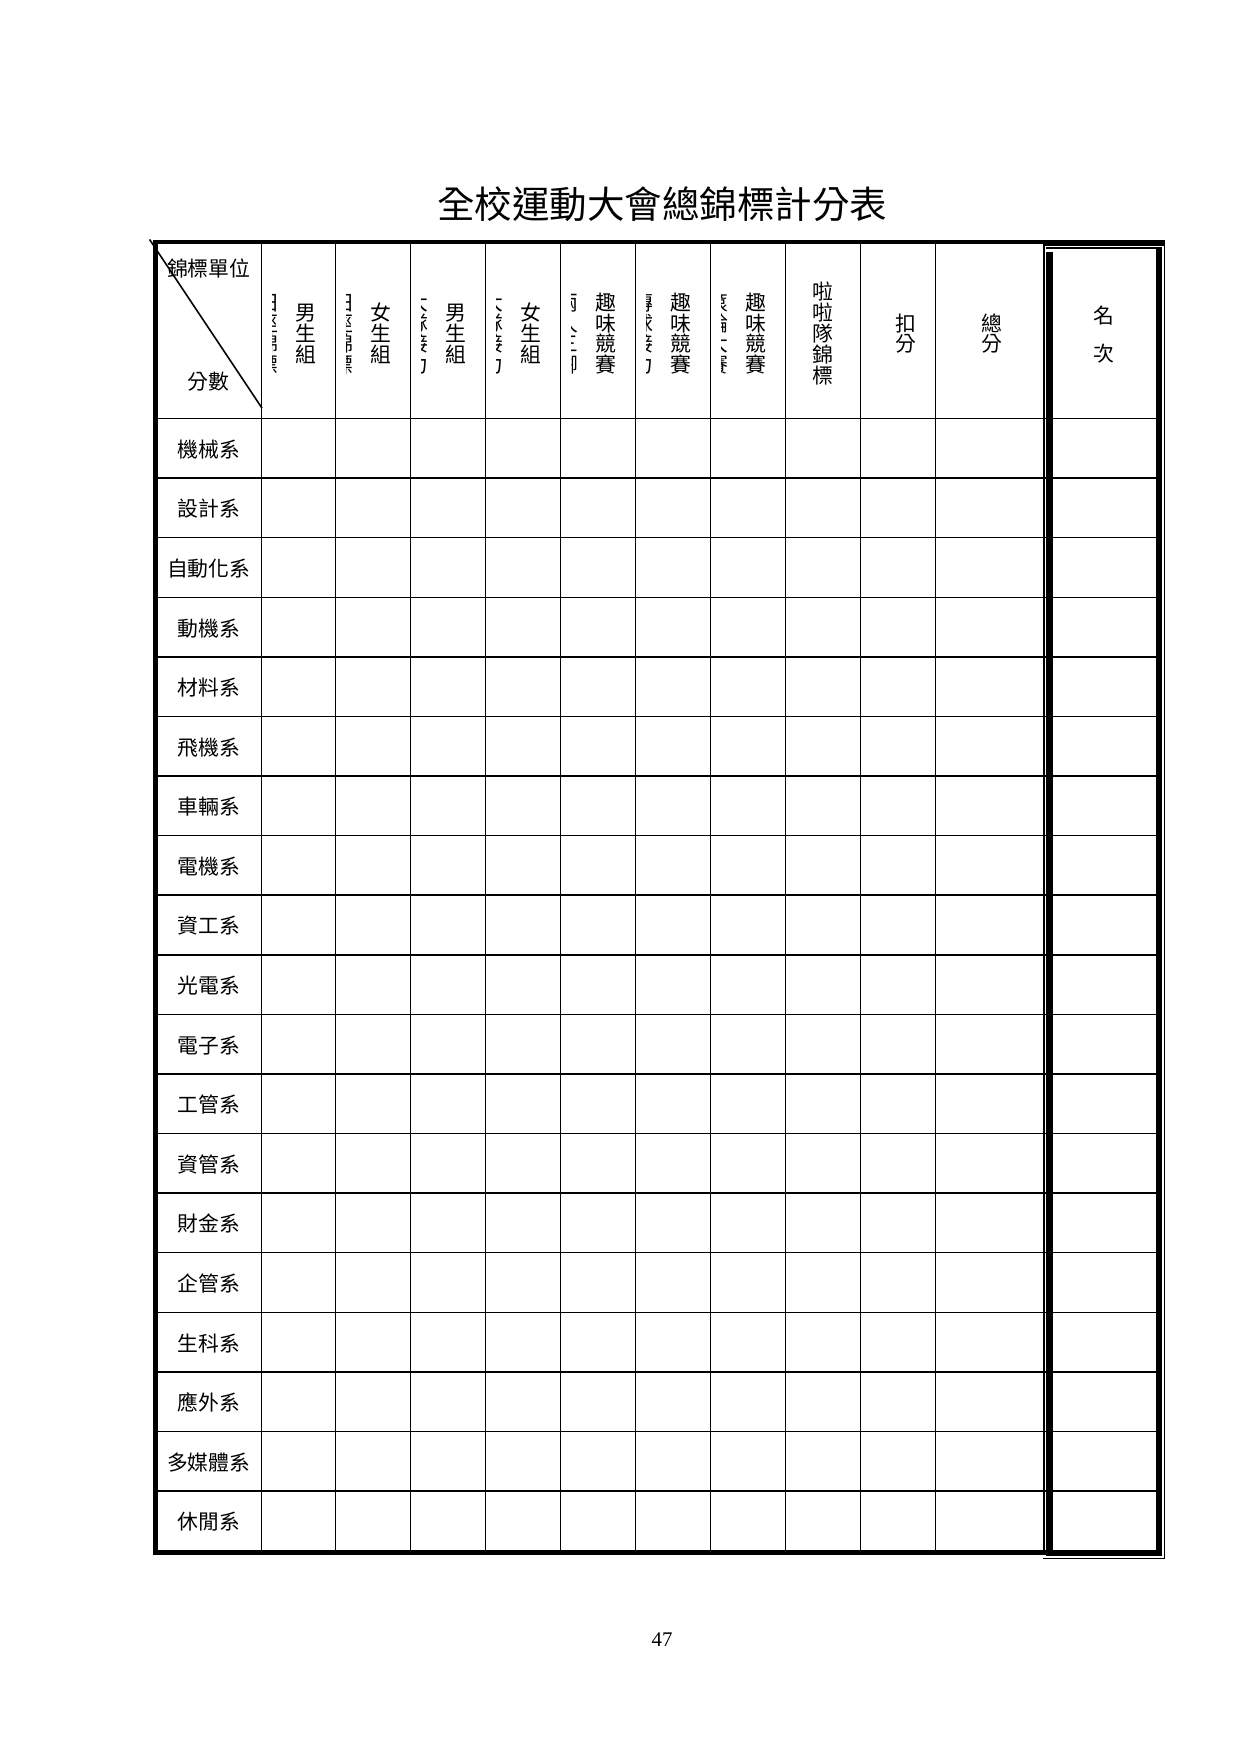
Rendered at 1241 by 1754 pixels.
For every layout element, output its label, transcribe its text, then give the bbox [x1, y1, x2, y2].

table_cell [336, 1194, 410, 1252]
table_cell [711, 1492, 785, 1550]
table_cell [262, 896, 335, 954]
table_cell [336, 956, 410, 1013]
table_cell [336, 658, 410, 716]
table_cell [861, 1253, 935, 1311]
table_cell [561, 777, 635, 835]
table_cell [786, 1134, 860, 1192]
table_cell [486, 1134, 560, 1192]
table_cell [711, 1432, 785, 1490]
table_cell [936, 896, 1043, 954]
table_cell 資管系 [158, 1134, 261, 1192]
table_cell [1053, 717, 1156, 775]
table_header 名 次 [1048, 249, 1156, 418]
table_cell [411, 1492, 485, 1550]
table_cell [936, 1253, 1043, 1311]
table_cell [486, 1015, 560, 1073]
table_cell 企管系 [158, 1253, 261, 1311]
table_cell [711, 1253, 785, 1311]
table_header 啦啦隊錦標 [786, 244, 860, 418]
table_cell [936, 658, 1043, 716]
table_cell [636, 538, 710, 596]
table_cell [711, 777, 785, 835]
table_cell [786, 1492, 860, 1550]
table_cell [561, 658, 635, 716]
table_header 總分 [936, 244, 1043, 418]
table_cell [1053, 1373, 1156, 1431]
table_cell [486, 956, 560, 1013]
table_cell 資工系 [158, 896, 261, 954]
table_cell [486, 1075, 560, 1133]
table_cell [786, 1194, 860, 1252]
table_cell [936, 1075, 1043, 1133]
table_cell [861, 1194, 935, 1252]
table_cell [411, 956, 485, 1013]
table_header 錦標單位 分數 [158, 256, 261, 418]
table_cell [1053, 538, 1156, 596]
table_cell [861, 1134, 935, 1192]
table_cell [262, 1313, 335, 1371]
table_cell [262, 658, 335, 716]
table_cell [336, 836, 410, 894]
table_cell [262, 1134, 335, 1192]
table_cell 設計系 [158, 479, 261, 537]
table_cell [336, 1313, 410, 1371]
table_cell [786, 538, 860, 596]
table_cell [786, 777, 860, 835]
table_cell [636, 658, 710, 716]
table_cell [561, 836, 635, 894]
table_cell [262, 1492, 335, 1550]
table_cell [861, 717, 935, 775]
table_cell [262, 836, 335, 894]
table_cell 休閒系 [158, 1492, 261, 1550]
table_cell [561, 419, 635, 477]
table_cell [336, 1492, 410, 1550]
table_cell 財金系 [158, 1194, 261, 1252]
table_cell [262, 777, 335, 835]
table_cell [411, 717, 485, 775]
table_cell [486, 1194, 560, 1252]
table_cell [861, 836, 935, 894]
table_cell [336, 479, 410, 537]
table_cell [486, 836, 560, 894]
table_cell [486, 538, 560, 596]
table_cell [786, 1015, 860, 1073]
table_cell [861, 1075, 935, 1133]
table_cell [561, 1194, 635, 1252]
table_cell [336, 419, 410, 477]
table_cell [936, 717, 1043, 775]
table_cell [711, 598, 785, 656]
table_cell [1053, 896, 1156, 954]
table_cell 機械系 [158, 419, 261, 477]
table_cell [936, 479, 1043, 537]
table_cell [486, 896, 560, 954]
table_cell [561, 479, 635, 537]
table_cell [262, 598, 335, 656]
table_cell [336, 1432, 410, 1490]
table_cell [636, 896, 710, 954]
table_cell [1053, 419, 1156, 477]
table_cell [861, 1313, 935, 1371]
table_cell [936, 419, 1043, 477]
text 全校運動大會總錦標計分表 [167, 164, 1157, 239]
table_cell [336, 717, 410, 775]
table_cell [936, 598, 1043, 656]
table_cell [1053, 836, 1156, 894]
table_cell [786, 419, 860, 477]
table_cell [636, 1194, 710, 1252]
table_cell [786, 1253, 860, 1311]
table_cell [262, 1015, 335, 1073]
table_cell [786, 1313, 860, 1371]
table_cell [411, 479, 485, 537]
table_cell [262, 538, 335, 596]
table_cell [861, 419, 935, 477]
table_cell [561, 956, 635, 1013]
table_cell [636, 1373, 710, 1431]
table_cell [561, 598, 635, 656]
table_cell [561, 1373, 635, 1431]
table_cell [262, 1432, 335, 1490]
table_cell [561, 717, 635, 775]
table_cell [486, 1373, 560, 1431]
table_cell [411, 658, 485, 716]
table_cell [561, 1075, 635, 1133]
table_cell [561, 1253, 635, 1311]
table_cell [561, 1313, 635, 1371]
table_cell [486, 777, 560, 835]
table_cell [636, 956, 710, 1013]
table_cell [936, 1194, 1043, 1252]
table_header 錦標單位 分數 [158, 244, 261, 403]
table_cell 材料系 [158, 658, 261, 716]
table_cell [636, 1432, 710, 1490]
table_cell [711, 658, 785, 716]
table_cell [486, 1492, 560, 1550]
table_cell [1053, 777, 1156, 835]
table_cell [561, 538, 635, 596]
table_cell [1053, 658, 1156, 716]
table_cell [561, 1492, 635, 1550]
table_cell [636, 717, 710, 775]
table_cell [786, 836, 860, 894]
table_cell [411, 1373, 485, 1431]
table_cell [936, 777, 1043, 835]
table_cell [936, 1015, 1043, 1073]
table_cell [486, 1253, 560, 1311]
table_cell [861, 538, 935, 596]
table_cell [786, 1075, 860, 1133]
table_cell [1053, 1134, 1156, 1192]
table_cell [636, 598, 710, 656]
table_cell 電機系 [158, 836, 261, 894]
table_cell [1053, 1313, 1156, 1371]
table_cell [486, 419, 560, 477]
table_cell [336, 1075, 410, 1133]
table_cell [711, 1015, 785, 1073]
table_cell [711, 1075, 785, 1133]
table_cell [711, 479, 785, 537]
table_cell [1053, 1253, 1156, 1311]
table_cell [711, 896, 785, 954]
table_cell [411, 777, 485, 835]
table_cell [936, 1134, 1043, 1192]
table_header 男生組 田徑錦標 [262, 244, 335, 418]
table_cell [711, 956, 785, 1013]
table_cell [636, 1492, 710, 1550]
table_cell [411, 1015, 485, 1073]
table_cell [336, 777, 410, 835]
table_cell [936, 1432, 1043, 1490]
table_cell [636, 836, 710, 894]
table_cell [861, 479, 935, 537]
table_cell [262, 1194, 335, 1252]
table_cell [1053, 598, 1156, 656]
table_cell [262, 1253, 335, 1311]
table_cell [486, 1432, 560, 1490]
table_cell 自動化系 [158, 538, 261, 596]
table_cell [561, 896, 635, 954]
table_cell [711, 836, 785, 894]
table_cell [411, 1075, 485, 1133]
table_cell [1053, 1075, 1156, 1133]
table_cell [786, 479, 860, 537]
table_cell [411, 1432, 485, 1490]
table_cell [561, 1015, 635, 1073]
table_cell [486, 717, 560, 775]
table_cell [636, 1313, 710, 1371]
table_cell [936, 956, 1043, 1013]
table_cell [861, 598, 935, 656]
table_cell [411, 836, 485, 894]
table_cell [636, 419, 710, 477]
table_cell [486, 658, 560, 716]
table_cell [861, 658, 935, 716]
table_cell [262, 717, 335, 775]
table_header 女生組 大隊接力 [486, 244, 560, 418]
table_cell [861, 1015, 935, 1073]
table_cell 生科系 [158, 1313, 261, 1371]
table_cell [411, 598, 485, 656]
table_cell [936, 538, 1043, 596]
table_header 趣味競賽 兩人三腳 [561, 244, 635, 418]
table_cell [786, 658, 860, 716]
table_cell [936, 1492, 1043, 1550]
table_cell [711, 1313, 785, 1371]
table_cell [262, 419, 335, 477]
table_header 女生組 田徑錦標 [336, 244, 410, 418]
table_cell [1053, 1432, 1156, 1490]
table_cell [336, 896, 410, 954]
table_cell [711, 1194, 785, 1252]
table_cell [262, 956, 335, 1013]
table_cell 光電系 [158, 956, 261, 1013]
table_cell [1053, 956, 1156, 1013]
table_cell [486, 598, 560, 656]
table_cell [411, 419, 485, 477]
table_cell 應外系 [158, 1373, 261, 1431]
table_cell [262, 1373, 335, 1431]
table_cell [336, 1373, 410, 1431]
table_cell [1053, 1015, 1156, 1073]
table_cell [786, 956, 860, 1013]
table_cell [636, 479, 710, 537]
table_header 趣味競賽 傳球接力 [636, 244, 710, 418]
table_cell [711, 538, 785, 596]
table_cell [486, 479, 560, 537]
table_cell [336, 1015, 410, 1073]
table_cell [411, 538, 485, 596]
table_cell [711, 1373, 785, 1431]
table_cell [486, 1313, 560, 1371]
table_cell [336, 598, 410, 656]
table_cell [636, 1253, 710, 1311]
table_cell [711, 717, 785, 775]
table_cell [336, 1134, 410, 1192]
table_cell [561, 1134, 635, 1192]
table_cell [636, 1134, 710, 1192]
table_cell [411, 896, 485, 954]
table_cell [411, 1134, 485, 1192]
table_cell 多媒體系 [158, 1432, 261, 1490]
table_cell [786, 1373, 860, 1431]
table_cell [711, 1134, 785, 1192]
table_cell [861, 777, 935, 835]
table_cell 電子系 [158, 1015, 261, 1073]
table_cell [861, 1432, 935, 1490]
table_cell [786, 717, 860, 775]
table_cell [936, 836, 1043, 894]
table_cell 車輛系 [158, 777, 261, 835]
table_cell [786, 1432, 860, 1490]
table_cell [861, 1373, 935, 1431]
table_cell [1053, 479, 1156, 537]
table_cell [336, 1253, 410, 1311]
table_cell [262, 479, 335, 537]
table_cell [636, 1075, 710, 1133]
table_cell [1053, 1194, 1156, 1252]
table_cell [1053, 1492, 1156, 1550]
table_header 男生組 大隊接力 [411, 244, 485, 418]
table_cell [336, 538, 410, 596]
table_cell [561, 1432, 635, 1490]
table_cell 工管系 [158, 1075, 261, 1133]
table_cell 動機系 [158, 598, 261, 656]
table_cell [861, 1492, 935, 1550]
table_cell [861, 956, 935, 1013]
table_cell [936, 1373, 1043, 1431]
table_cell [411, 1253, 485, 1311]
table_cell [861, 896, 935, 954]
table_cell [411, 1313, 485, 1371]
table_header 趣味競賽 滾輪大賽 [711, 244, 785, 418]
table_cell [262, 1075, 335, 1133]
table_cell [786, 896, 860, 954]
table_cell [711, 419, 785, 477]
table_header 扣分 [861, 244, 935, 418]
table_cell 飛機系 [158, 717, 261, 775]
table_cell [636, 1015, 710, 1073]
table_cell [636, 777, 710, 835]
table_cell [786, 598, 860, 656]
table_cell [411, 1194, 485, 1252]
table_cell [936, 1313, 1043, 1371]
